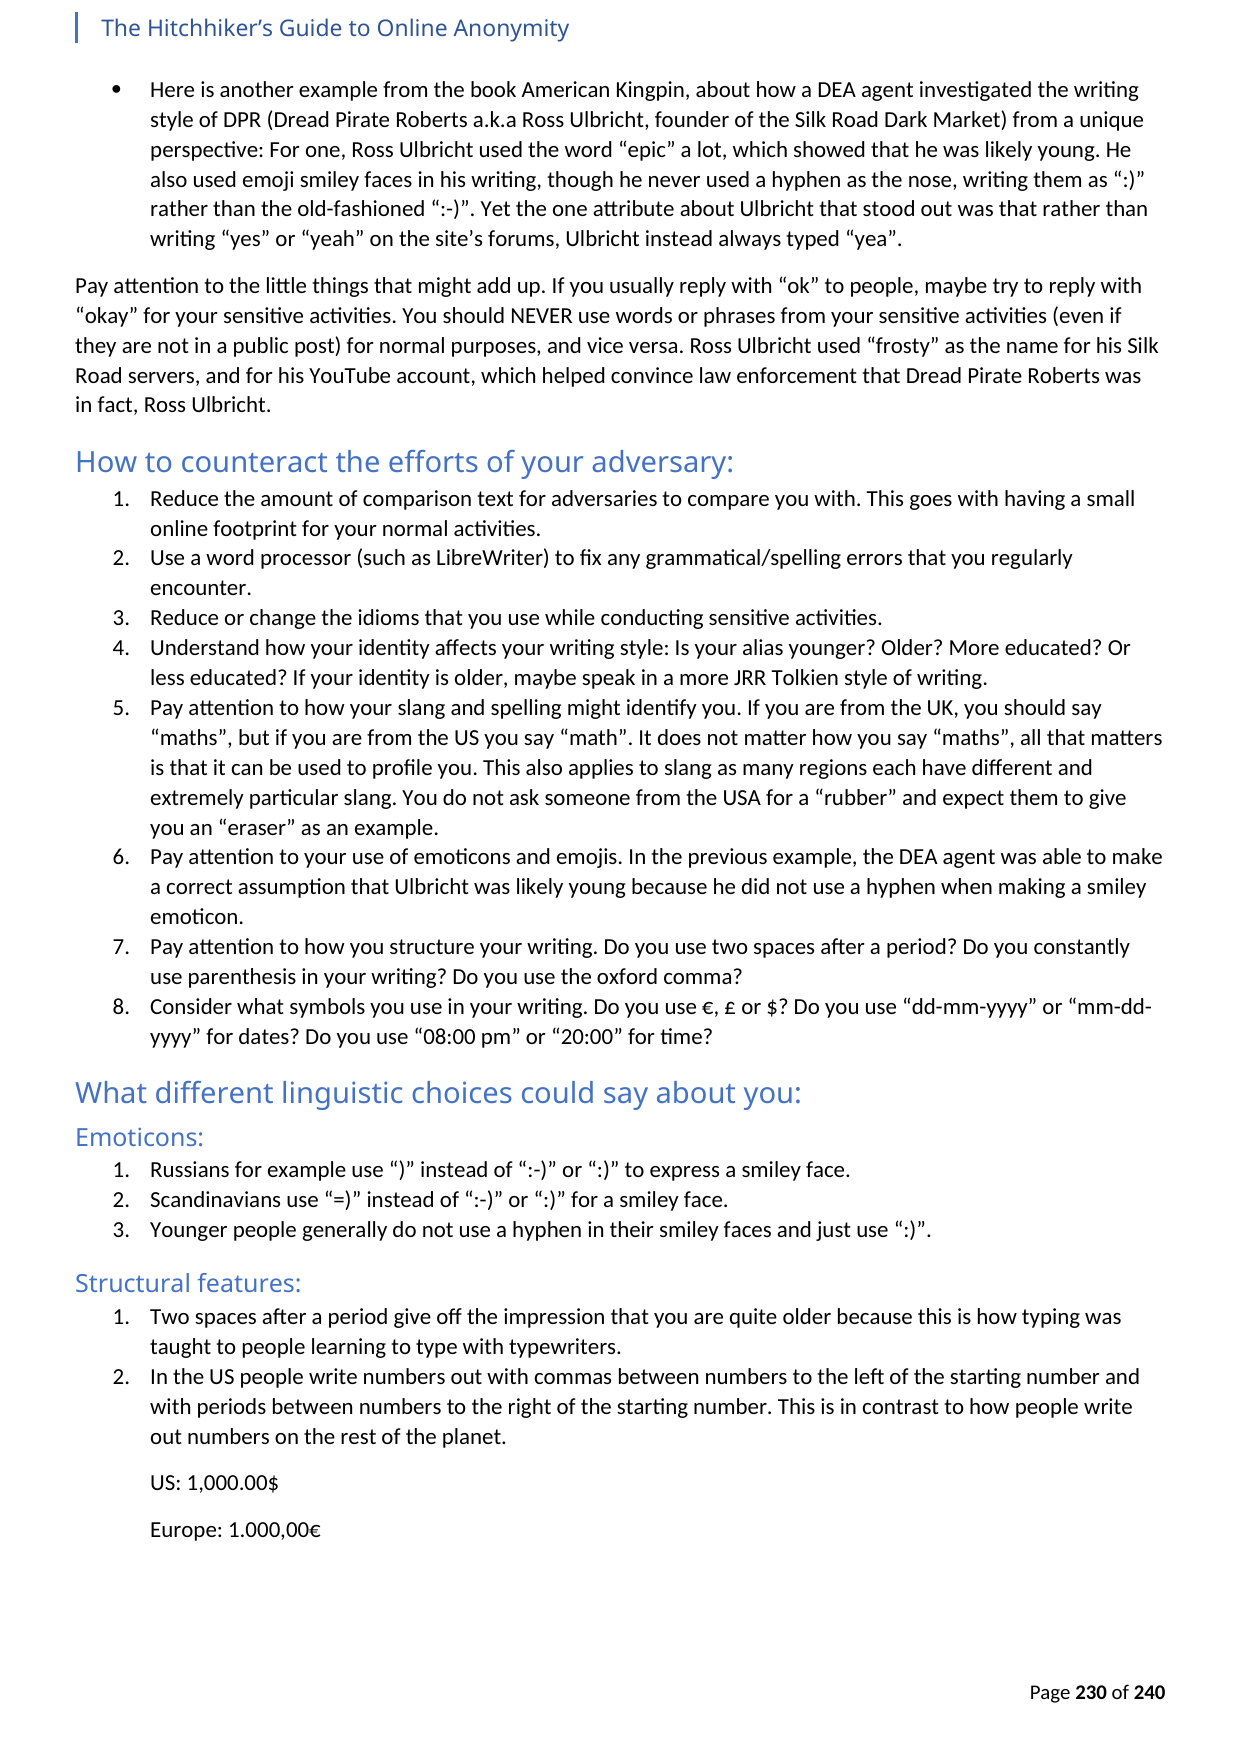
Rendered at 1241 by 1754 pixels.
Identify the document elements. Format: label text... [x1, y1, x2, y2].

text Europe: 1.000,00€ [150, 1515, 1165, 1543]
subtitle Emoticons: [75, 1119, 1165, 1153]
list Understand how your identity affects your writing style: Is your alias younger? Older? More educated? Or less educated? If your identity is older, maybe speak in a more JRR Tolkien style of writing. [112, 633, 1165, 691]
list Reduce or change the idioms that you use while conducting sensitive activities. [112, 603, 1165, 631]
list Use a word processor (such as LibreWriter) to fix any grammatical/spelling errors that you regularly encounter. [112, 543, 1165, 601]
list Scandinavians use “=)” instead of “:-)” or “:)” for a smiley face. [112, 1185, 1165, 1213]
subtitle How to counteract the efforts of your adversary: [75, 441, 1165, 481]
list Consider what symbols you use in your writing. Do you use €, £ or $? Do you use “dd-mm-yyyy” or “mm-dd-yyyy” for dates? Do you use “08:00 pm” or “20:00” for time? [112, 992, 1165, 1050]
list In the US people write numbers out with commas between numbers to the left of the starting number and with periods between numbers to the right of the starting number. This is in contrast to how people write out numbers on the rest of the planet. [112, 1362, 1165, 1450]
list Here is another example from the book American Kingpin, about how a DEA agent investigated the writing style of DPR (Dread Pirate Roberts a.k.a Ross Ulbricht, founder of the Silk Road Dark Market) from a unique perspective: For one, Ross Ulbricht used the word “epic” a lot, which showed that he was likely young. He also used emoji smiley faces in his writing, though he never used a hyphen as the nose, writing them as “:)” rather than the old-fashioned “:-)”. Yet the one attribute about Ulbricht that stood out was that rather than writing “yes” or “yeah” on the site’s forums, Ulbricht instead always typed “yea”. [112, 75, 1165, 252]
list Reduce the amount of comparison text for adversaries to compare you with. This goes with having a small online footprint for your normal activities. [112, 484, 1165, 542]
list Pay attention to how you structure your writing. Do you use two spaces after a period? Do you constantly use parenthesis in your writing? Do you use the oxford comma? [112, 932, 1165, 990]
subtitle Structural features: [75, 1266, 1165, 1300]
list Pay attention to how your slang and spelling might identify you. If you are from the UK, you should say “maths”, but if you are from the US you say “math”. It does not matter how you say “maths”, all that matters is that it can be used to profile you. This also applies to slang as many regions each have different and extremely particular slang. You do not ask someone from the USA for a “rubber” and expect them to give you an “eraser” as an example. [112, 693, 1165, 841]
list Russians for example use “)” instead of “:-)” or “:)” to express a smiley face. [112, 1156, 1165, 1183]
list Pay attention to your use of emoticons and emojis. In the previous example, the DEA agent was able to make a correct assumption that Ulbricht was likely young because he did not use a hyphen when making a smiley emoticon. [112, 842, 1165, 930]
text Pay attention to the little things that might add up. If you usually reply with “ok” to people, maybe try to reply with “okay” for your sensitive activities. You should NEVER use words or phrases from your sensitive activities (even if they are not in a public post) for normal purposes, and vice versa. Ross Ulbricht used “frosty” as the name for his Silk Road servers, and for his YouTube account, which helped convince law enforcement that Dread Pirate Roberts was in fact, Ross Ulbricht. [75, 271, 1165, 419]
subtitle What different linguistic choices could say about you: [75, 1073, 1165, 1112]
text US: 1,000.00$ [75, 1468, 1165, 1497]
list Two spaces after a period give off the impression that you are quite older because this is how typing was taught to people learning to type with typewriters. [112, 1302, 1165, 1360]
list Younger people generally do not use a hyphen in their smiley faces and just use “:)”. [112, 1215, 1165, 1243]
